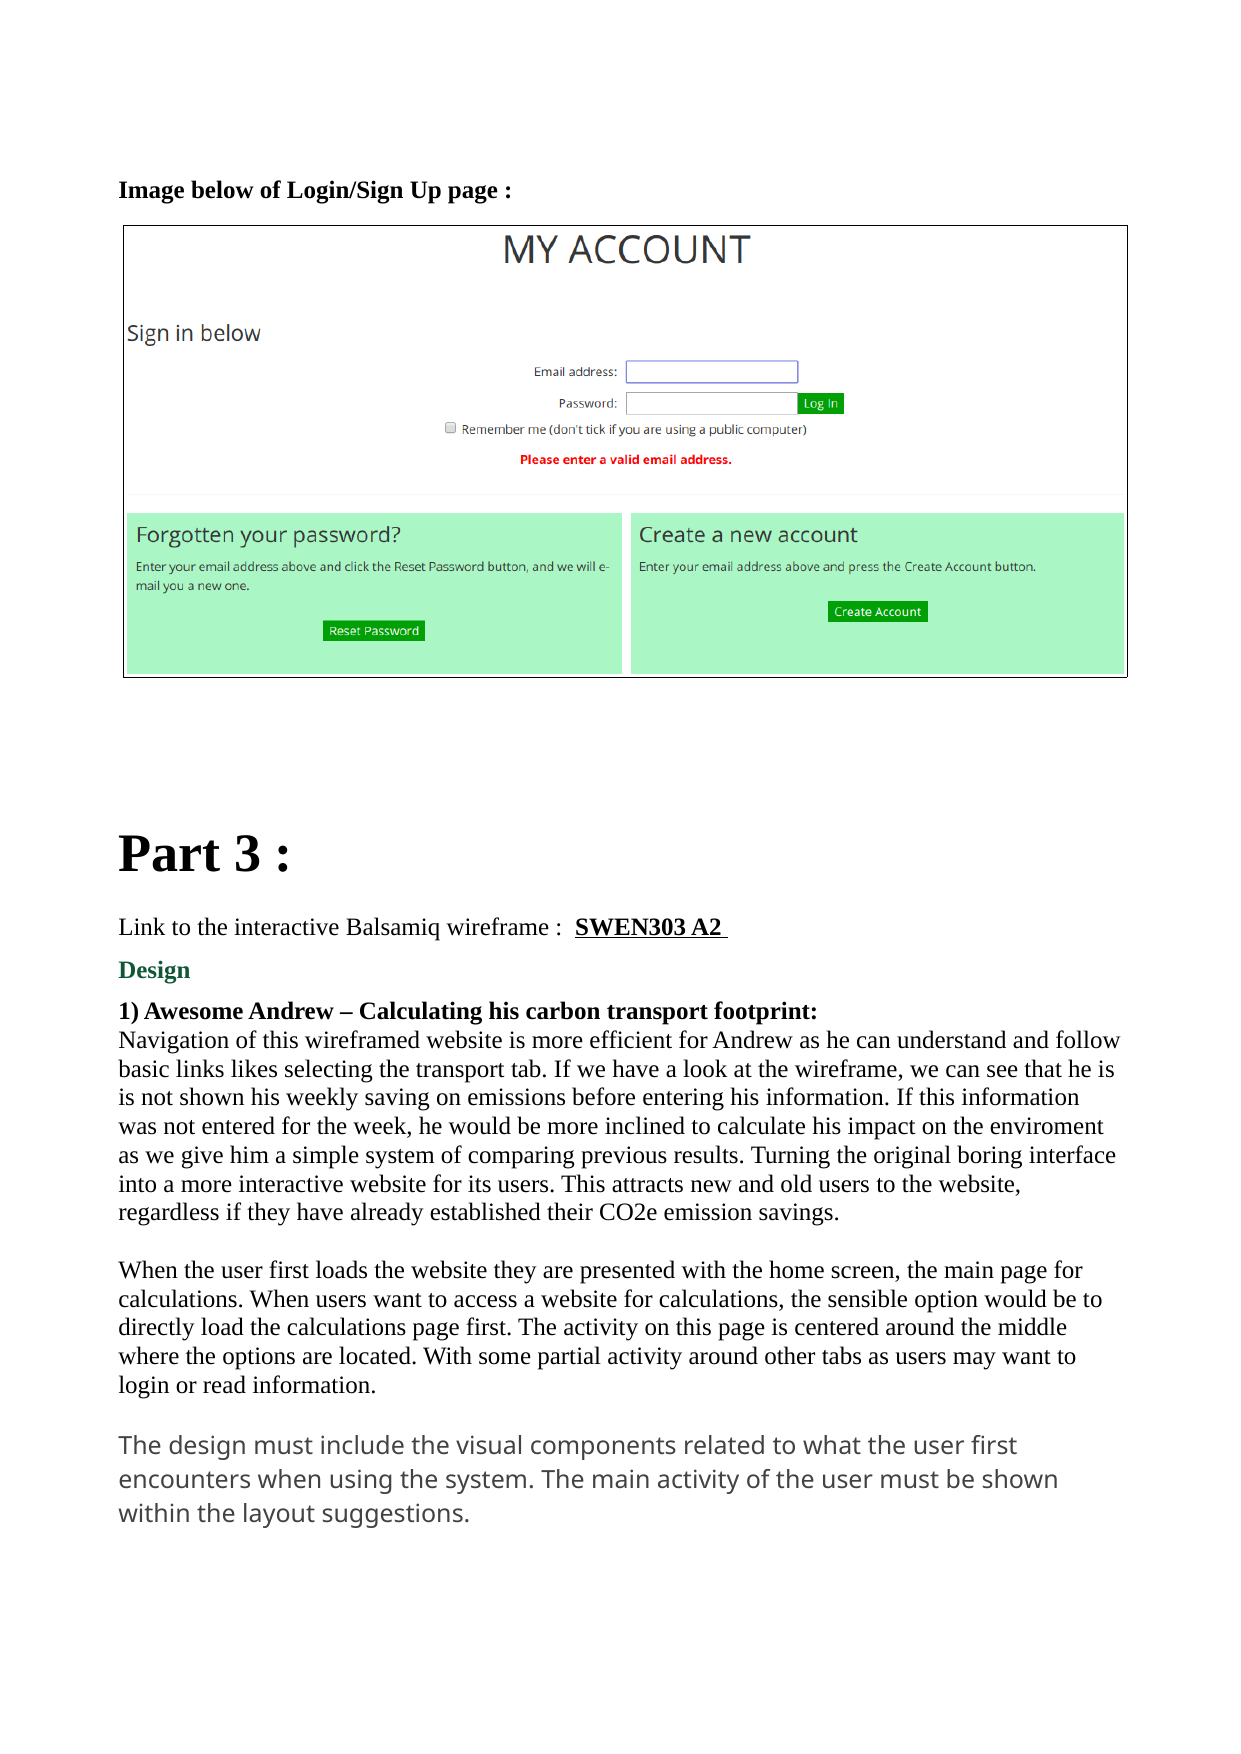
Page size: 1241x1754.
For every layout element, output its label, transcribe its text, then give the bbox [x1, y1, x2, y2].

text [124, 226, 1127, 677]
subtitle Design [118, 955, 1122, 984]
picture [126, 228, 1125, 674]
text Link to the interactive Balsamiq wireframe : SWEN303 A2 [118, 912, 1122, 940]
text 1) Awesome Andrew – Calculating his carbon transport footprint: [118, 996, 1122, 1025]
text Image below of Login/Sign Up page : [118, 176, 1122, 204]
text The design must include the visual components related to what the user first encounters when using the system. The main activity of the user must be shown within the layout suggestions. [118, 1427, 1122, 1529]
text When the user first loads the website they are presented with the home screen, the main page for calculations. When users want to access a website for calculations, the sensible option would be to directly load the calculations page first. The activity on this page is centered around the middle where the options are located. With some partial activity around other tabs as users may want to login or read information. [118, 1255, 1122, 1399]
text Navigation of this wireframed website is more efficient for Andrew as he can understand and follow basic links likes selecting the transport tab. If we have a look at the wireframe, we can see that he is is not shown his weekly saving on emissions before entering his information. If this information was not entered for the week, he would be more inclined to calculate his impact on the enviroment as we give him a simple system of comparing previous results. Turning the original boring interface into a more interactive website for its users. This attracts new and old users to the website, regardless if they have already established their CO2e emission savings. [118, 1025, 1122, 1226]
text Part 3 : [118, 821, 1122, 883]
